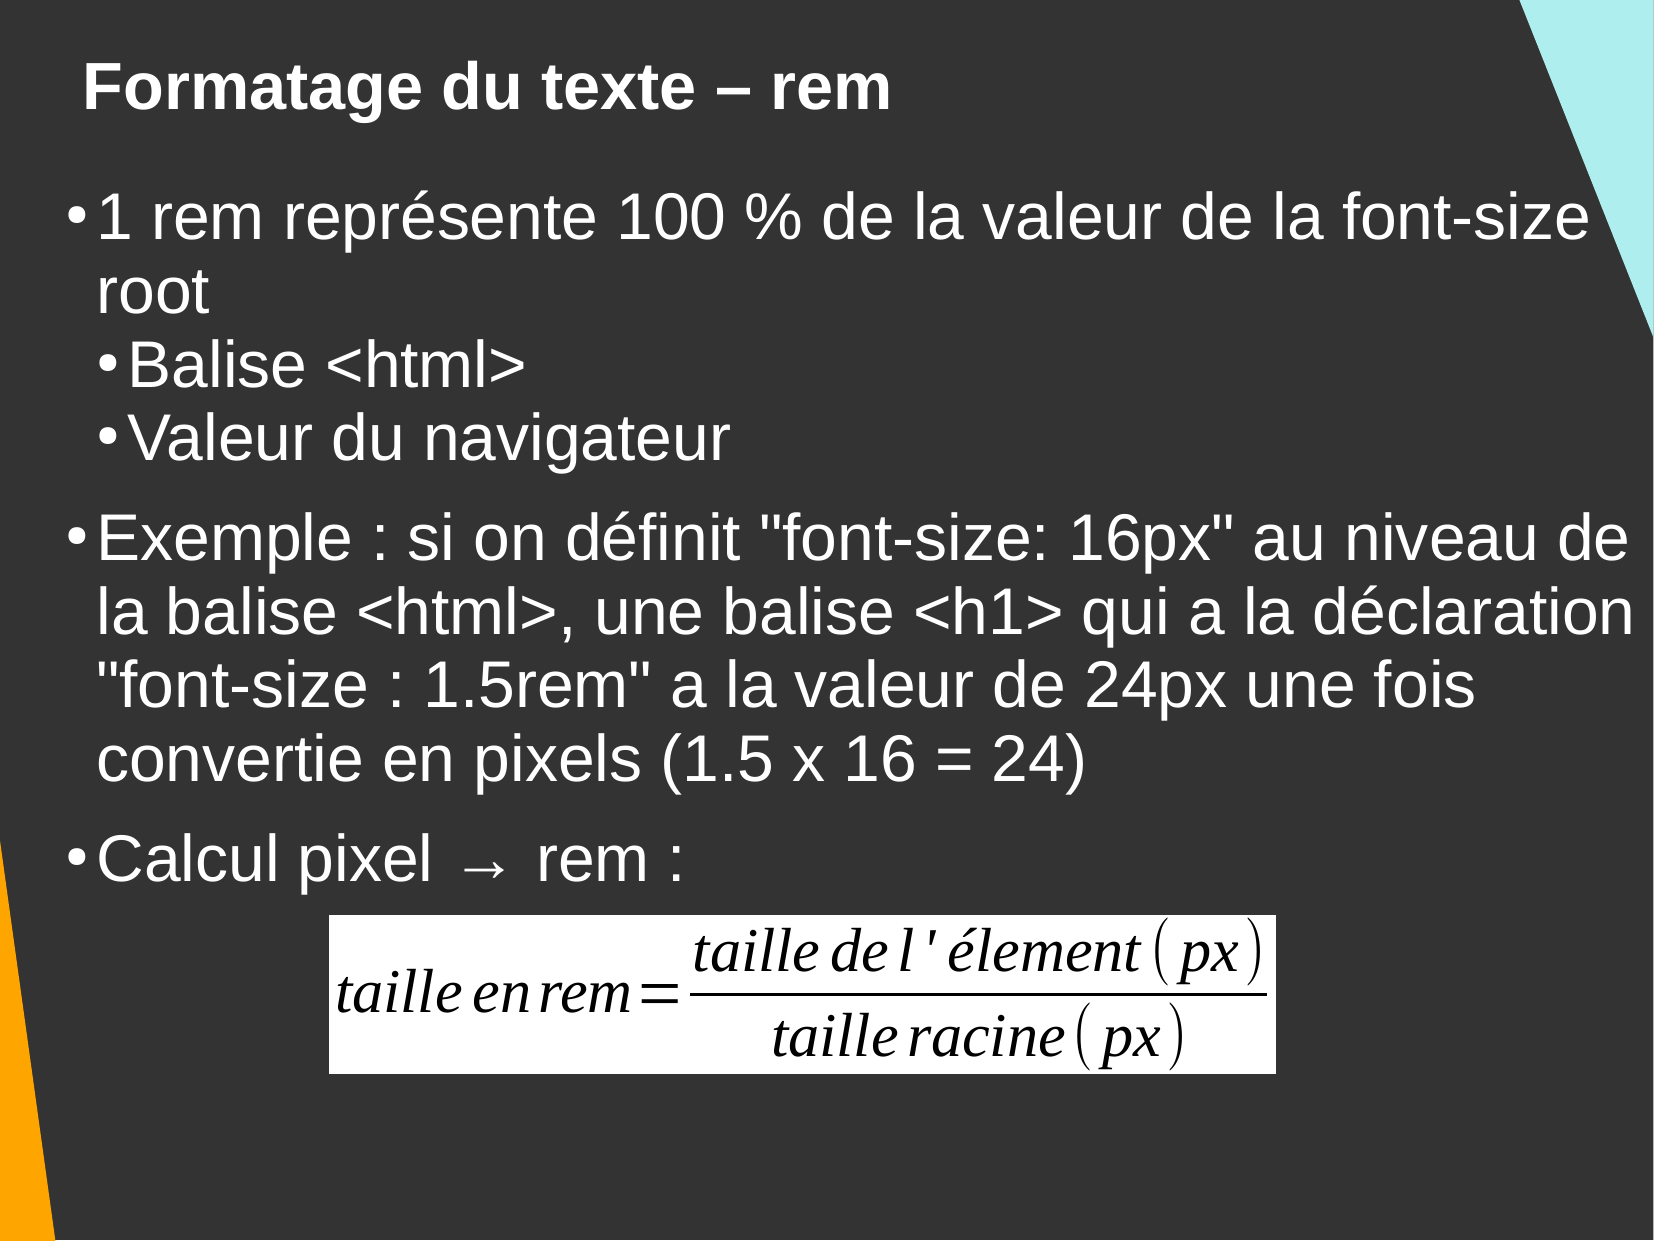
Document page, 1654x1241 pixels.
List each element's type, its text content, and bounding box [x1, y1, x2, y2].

text_box [0, 840, 56, 1241]
text_box [1519, 0, 1654, 339]
title Formatage du texte – rem [82, 49, 1571, 177]
chart [328, 915, 1276, 1074]
subtitle 1 rem représente 100 % de la valeur de la font-size root Balise <html> Valeur du navigateur Exemple : si on définit "font-size: 16px" au niveau de la balise <html>, une balise <h1> qui a la déclaration "font-size : 1.5rem" a la valeur de 24px une fois convertie en pixels (1.5 x 16 = 24) Calcul pixel → rem : [65, 177, 1642, 898]
